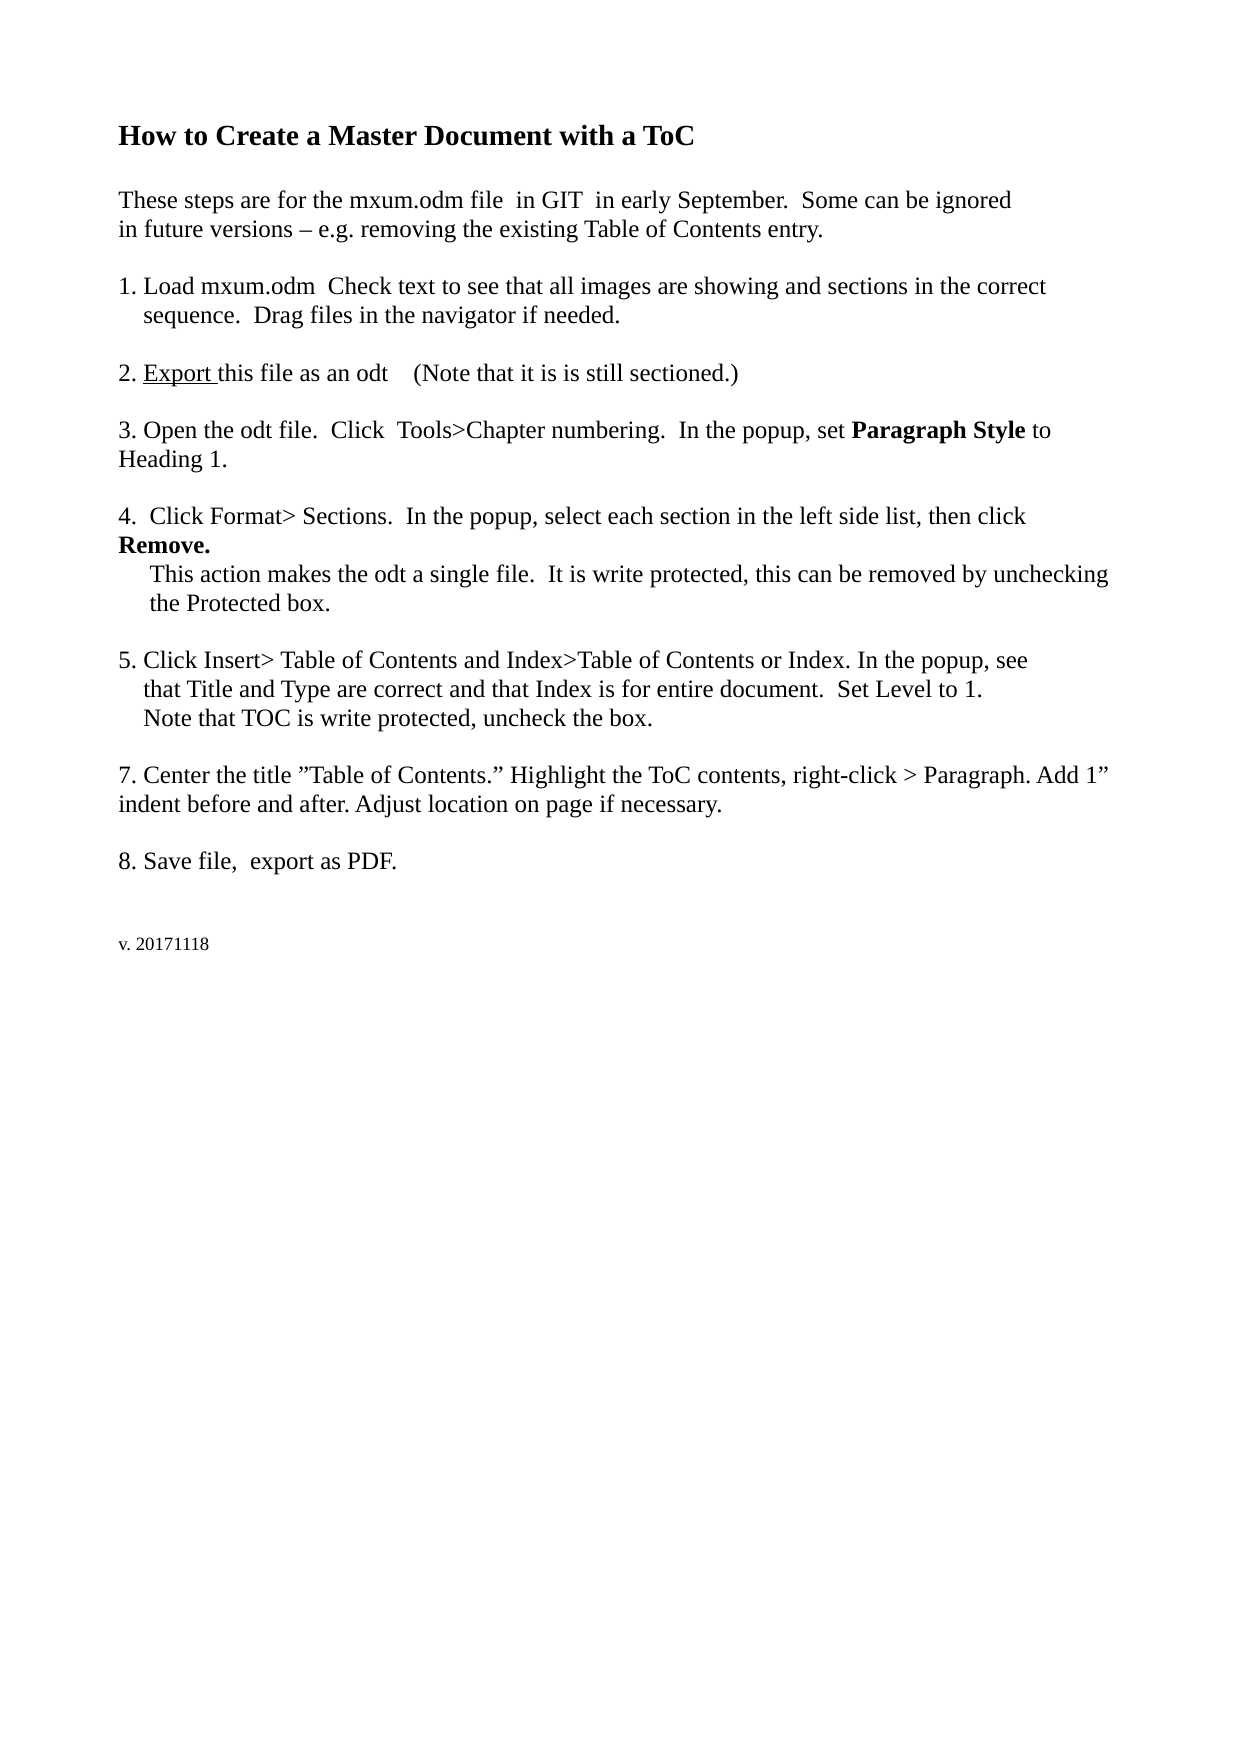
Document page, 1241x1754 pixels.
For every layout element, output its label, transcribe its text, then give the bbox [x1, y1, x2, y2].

text 1. Load mxum.odm Check text to see that all images are showing and sections in the correct [118, 271, 1122, 300]
text These steps are for the mxum.odm file in GIT in early September. Some can be ignored [118, 185, 1122, 214]
text 7. Center the title ”Table of Contents.” Highlight the ToC contents, right-click > Paragraph. Add 1” indent before and after. Adjust location on page if necessary. [118, 760, 1122, 818]
text in future versions – e.g. removing the existing Table of Contents entry. [118, 214, 1122, 243]
text This action makes the odt a single file. It is write protected, this can be removed by unchecking [118, 559, 1122, 588]
text How to Create a Master Document with a ToC [118, 118, 1122, 152]
text v. 20171118 [118, 933, 1122, 954]
text 5. Click Insert> Table of Contents and Index>Table of Contents or Index. In the popup, see that Title and Type are correct and that Index is for entire document. Set Level to 1. [118, 645, 1122, 703]
text sequence. Drag files in the navigator if needed. [118, 300, 1122, 329]
text Note that TOC is write protected, uncheck the box. [118, 703, 1122, 731]
text 8. Save file, export as PDF. [118, 846, 1122, 875]
text 2. Export this file as an odt (Note that it is is still sectioned.) [118, 358, 1122, 386]
text 4. Click Format> Sections. In the popup, select each section in the left side list, then click Remove. [118, 501, 1122, 559]
text the Protected box. [118, 588, 1122, 616]
text 3. Open the odt file. Click Tools>Chapter numbering. In the popup, set Paragraph Style to Heading 1. [118, 415, 1122, 473]
